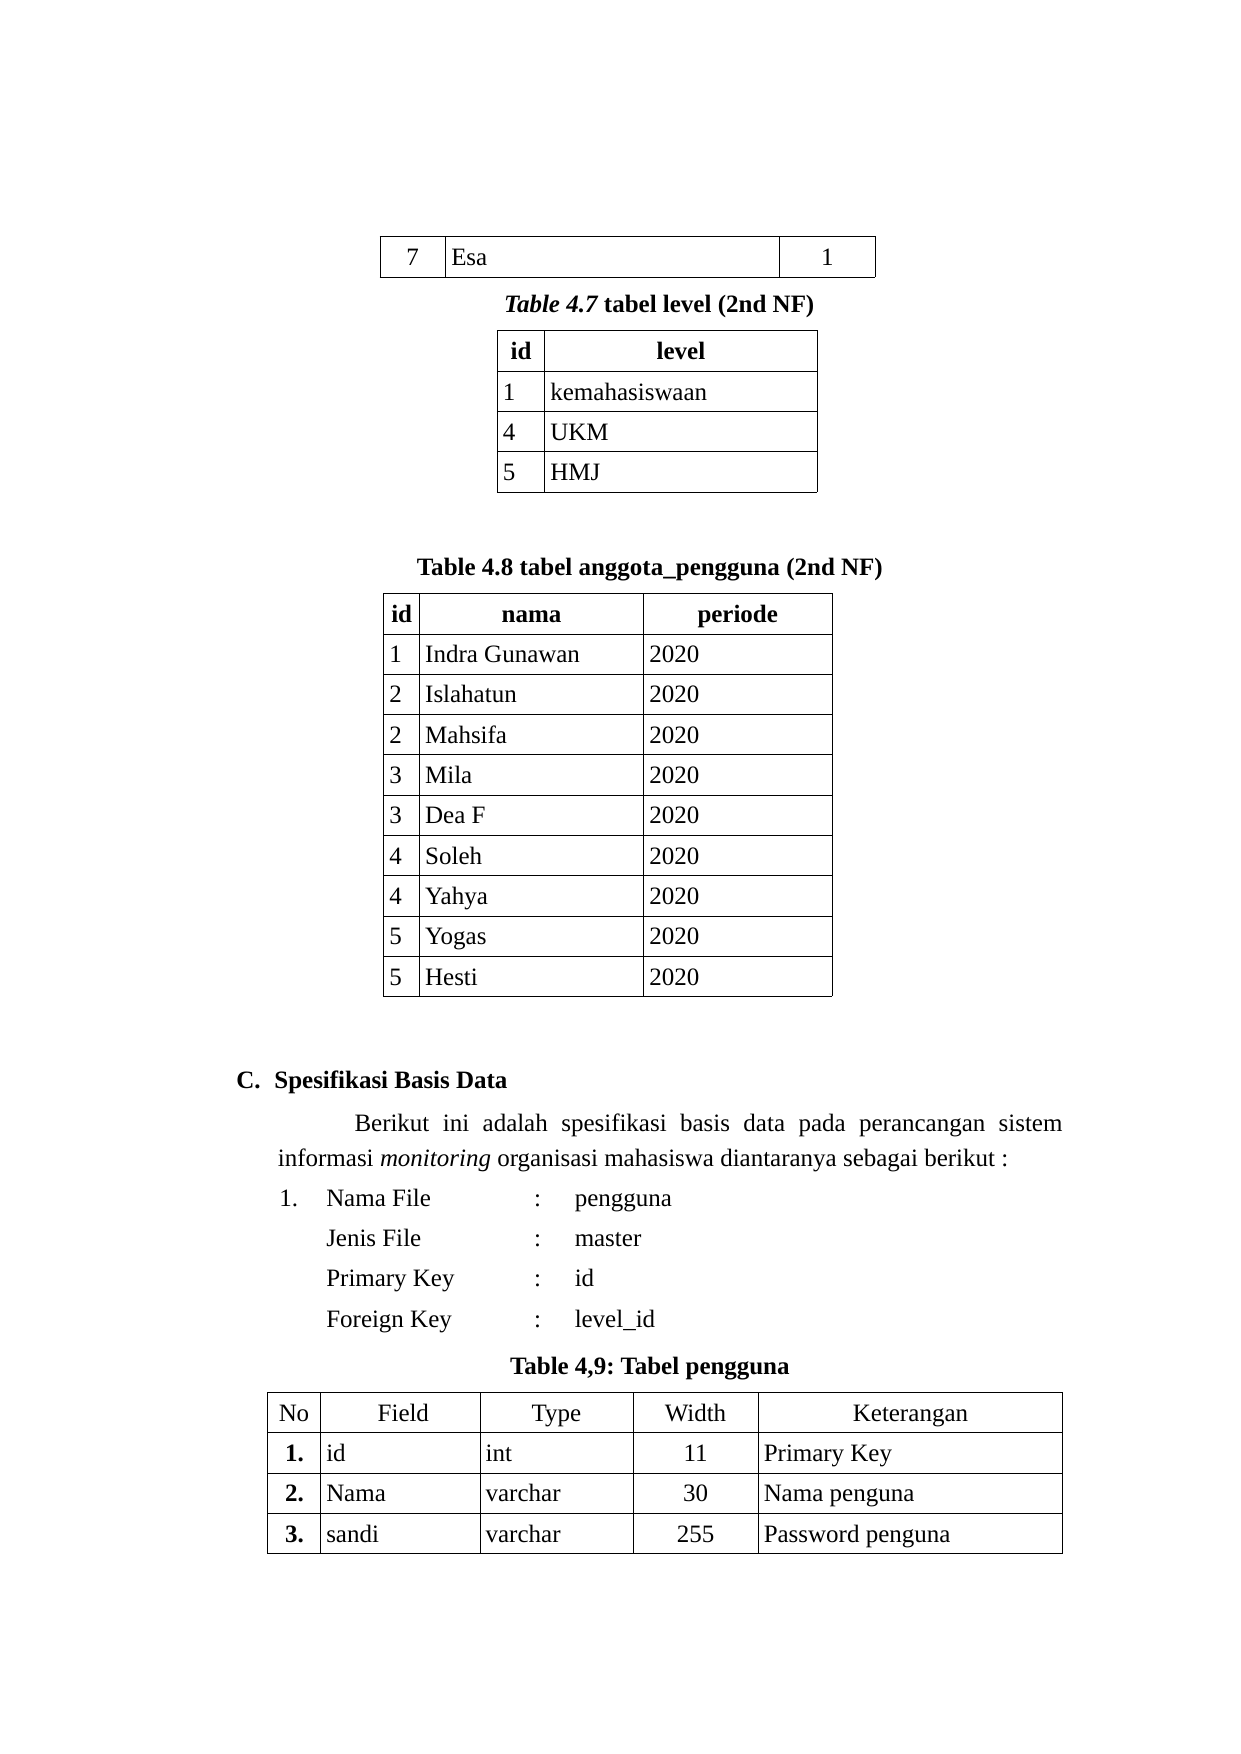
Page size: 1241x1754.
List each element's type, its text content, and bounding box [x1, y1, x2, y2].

table_cell [268, 1433, 320, 1473]
table_cell Primary Key [320, 1258, 528, 1298]
table_cell Mila [420, 755, 643, 795]
table_cell Primary Key [759, 1433, 1062, 1473]
table_cell 2020 [644, 675, 832, 714]
table_header nama [420, 594, 643, 633]
table_cell 3 [384, 796, 419, 835]
table_cell Hesti [420, 957, 643, 996]
table_cell 2020 [644, 876, 832, 916]
list Spesifikasi Basis Data [236, 1065, 1063, 1094]
table_cell Islahatun [420, 675, 643, 714]
table_cell : [528, 1258, 569, 1298]
table_cell 2020 [644, 635, 832, 674]
table_cell id [321, 1433, 480, 1473]
table_cell 30 [634, 1474, 758, 1513]
table_header pengguna [569, 1178, 1062, 1218]
table_cell Esa [446, 237, 779, 277]
table_cell 2 [384, 675, 419, 714]
table_header id [384, 594, 419, 633]
table_cell 4 [384, 876, 419, 916]
table_cell 3 [384, 755, 419, 795]
table_cell Soleh [420, 836, 643, 875]
table_cell 1 [780, 237, 875, 277]
table_cell Dea F [420, 796, 643, 835]
table_cell UKM [545, 412, 817, 451]
table_cell int [481, 1433, 633, 1473]
table_cell Foreign Key [320, 1298, 528, 1338]
table_cell 1 [384, 635, 419, 674]
table_header No [268, 1393, 320, 1432]
table_cell Yogas [420, 917, 643, 956]
table_cell [274, 1258, 320, 1298]
table_header Type [481, 1393, 633, 1432]
table_cell varchar [481, 1514, 633, 1553]
table_cell sandi [321, 1514, 480, 1553]
table_cell 2020 [644, 917, 832, 956]
table_header Field [321, 1393, 480, 1432]
text Table 4.7 tabel level (2nd NF) [236, 289, 1063, 318]
table_cell [268, 1474, 320, 1513]
table_header periode [644, 594, 832, 633]
table_header : [528, 1178, 569, 1218]
table_cell Nama [321, 1474, 480, 1513]
table_cell 11 [634, 1433, 758, 1473]
table_cell 2020 [644, 957, 832, 996]
table_cell 1 [498, 372, 544, 411]
table_cell 2020 [644, 755, 832, 795]
text Table 4.8 tabel anggota_pengguna (2nd NF) [236, 552, 1063, 581]
table_cell [268, 1514, 320, 1553]
table_cell master [569, 1218, 1062, 1258]
table_cell 2020 [644, 796, 832, 835]
table_cell [274, 1298, 320, 1338]
table_header level [545, 331, 817, 371]
table_cell 255 [634, 1514, 758, 1553]
table_cell 5 [384, 917, 419, 956]
table_cell Indra Gunawan [420, 635, 643, 674]
table_cell Yahya [420, 876, 643, 916]
table_cell 4 [384, 836, 419, 875]
table_cell level_id [569, 1298, 1062, 1338]
table_cell varchar [481, 1474, 633, 1513]
table_cell HMJ [545, 452, 817, 492]
table_cell kemahasiswaan [545, 372, 817, 411]
table_header Width [634, 1393, 758, 1432]
table_cell Password penguna [759, 1514, 1062, 1553]
table_cell id [569, 1258, 1062, 1298]
table_cell Jenis File [320, 1218, 528, 1258]
table_cell [274, 1218, 320, 1258]
table_cell 2020 [644, 836, 832, 875]
table_cell Nama penguna [759, 1474, 1062, 1513]
table_cell 4 [498, 412, 544, 451]
table_header Nama File [320, 1178, 528, 1218]
text Berikut ini adalah spesifikasi basis data pada perancangan sistem informasi monitoring organisasi mahasiswa diantaranya sebagai berikut : [278, 1108, 1063, 1172]
table_header 1. [274, 1178, 320, 1218]
table_cell 2 [384, 715, 419, 754]
table_cell : [528, 1218, 569, 1258]
table_header Keterangan [759, 1393, 1062, 1432]
table_cell Mahsifa [420, 715, 643, 754]
table_cell : [528, 1298, 569, 1338]
text Table 4,9: Tabel pengguna [236, 1351, 1063, 1379]
table_cell 5 [384, 957, 419, 996]
table_cell 7 [381, 237, 445, 277]
table_header id [498, 331, 544, 371]
table_cell 2020 [644, 715, 832, 754]
table_cell 5 [498, 452, 544, 492]
